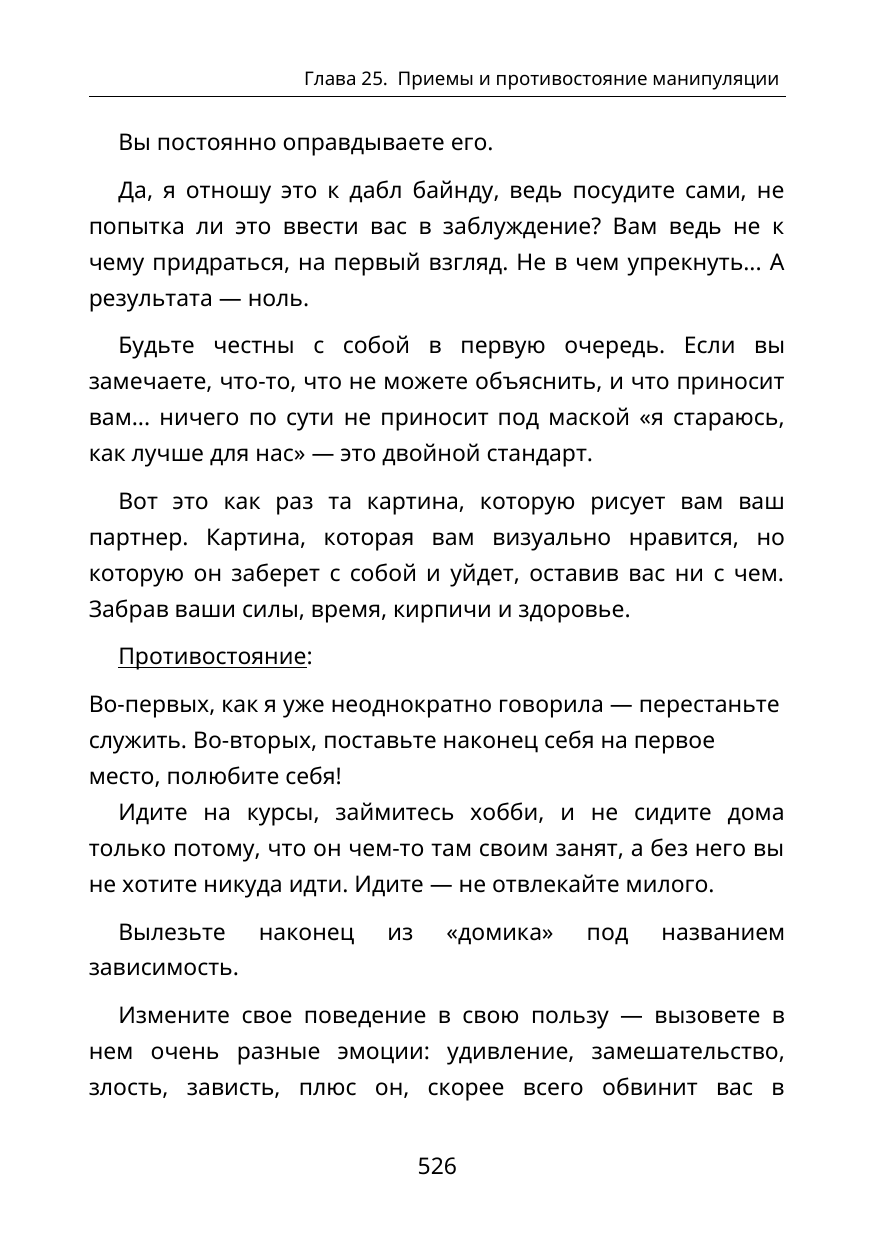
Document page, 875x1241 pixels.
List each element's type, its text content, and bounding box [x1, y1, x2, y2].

text Вот это как раз та картина, которую рисует вам ваш партнер. Картина, которая вам визуально нравится, но которую он заберет с собой и уйдет, оставив вас ни с чем. Забрав ваши силы, время, кирпичи и здоровье. [88, 485, 786, 624]
text Измените свое поведение в свою пользу — вызовете в нем очень разные эмоции: удивление, замешательство, злость, зависть, плюс он, скорее всего обвинит вас в [88, 999, 786, 1102]
text Противостояние: [88, 640, 786, 672]
text Да, я отношу это к дабл байнду, ведь посудите сами, не попытка ли это ввести вас в заблуждение? Вам ведь не к чему придраться, на первый взгляд. Не в чем упрекнуть... А результата — ноль. [88, 174, 786, 313]
text Будьте честны с собой в первую очередь. Если вы замечаете, что-то, что не можете объяснить, и что приносит вам... ничего по сути не приносит под маской «я стараюсь, как лучше для нас» — это двойной стандарт. [88, 329, 786, 468]
text Во-первых, как я уже неоднократно говорила — перестаньте служить. Во-вторых, поставьте наконец себя на первое место, полюбите себя! [88, 688, 786, 791]
text Вы постоянно оправдываете его. [88, 126, 786, 157]
text Идите на курсы, займитесь хобби, и не сидите дома только потому, что он чем-то там своим занят, а без него вы не хотите никуда идти. Идите — не отвлекайте милого. [88, 796, 786, 899]
text Вылезьте наконец из «домика» под названием зависимость. [88, 915, 786, 983]
